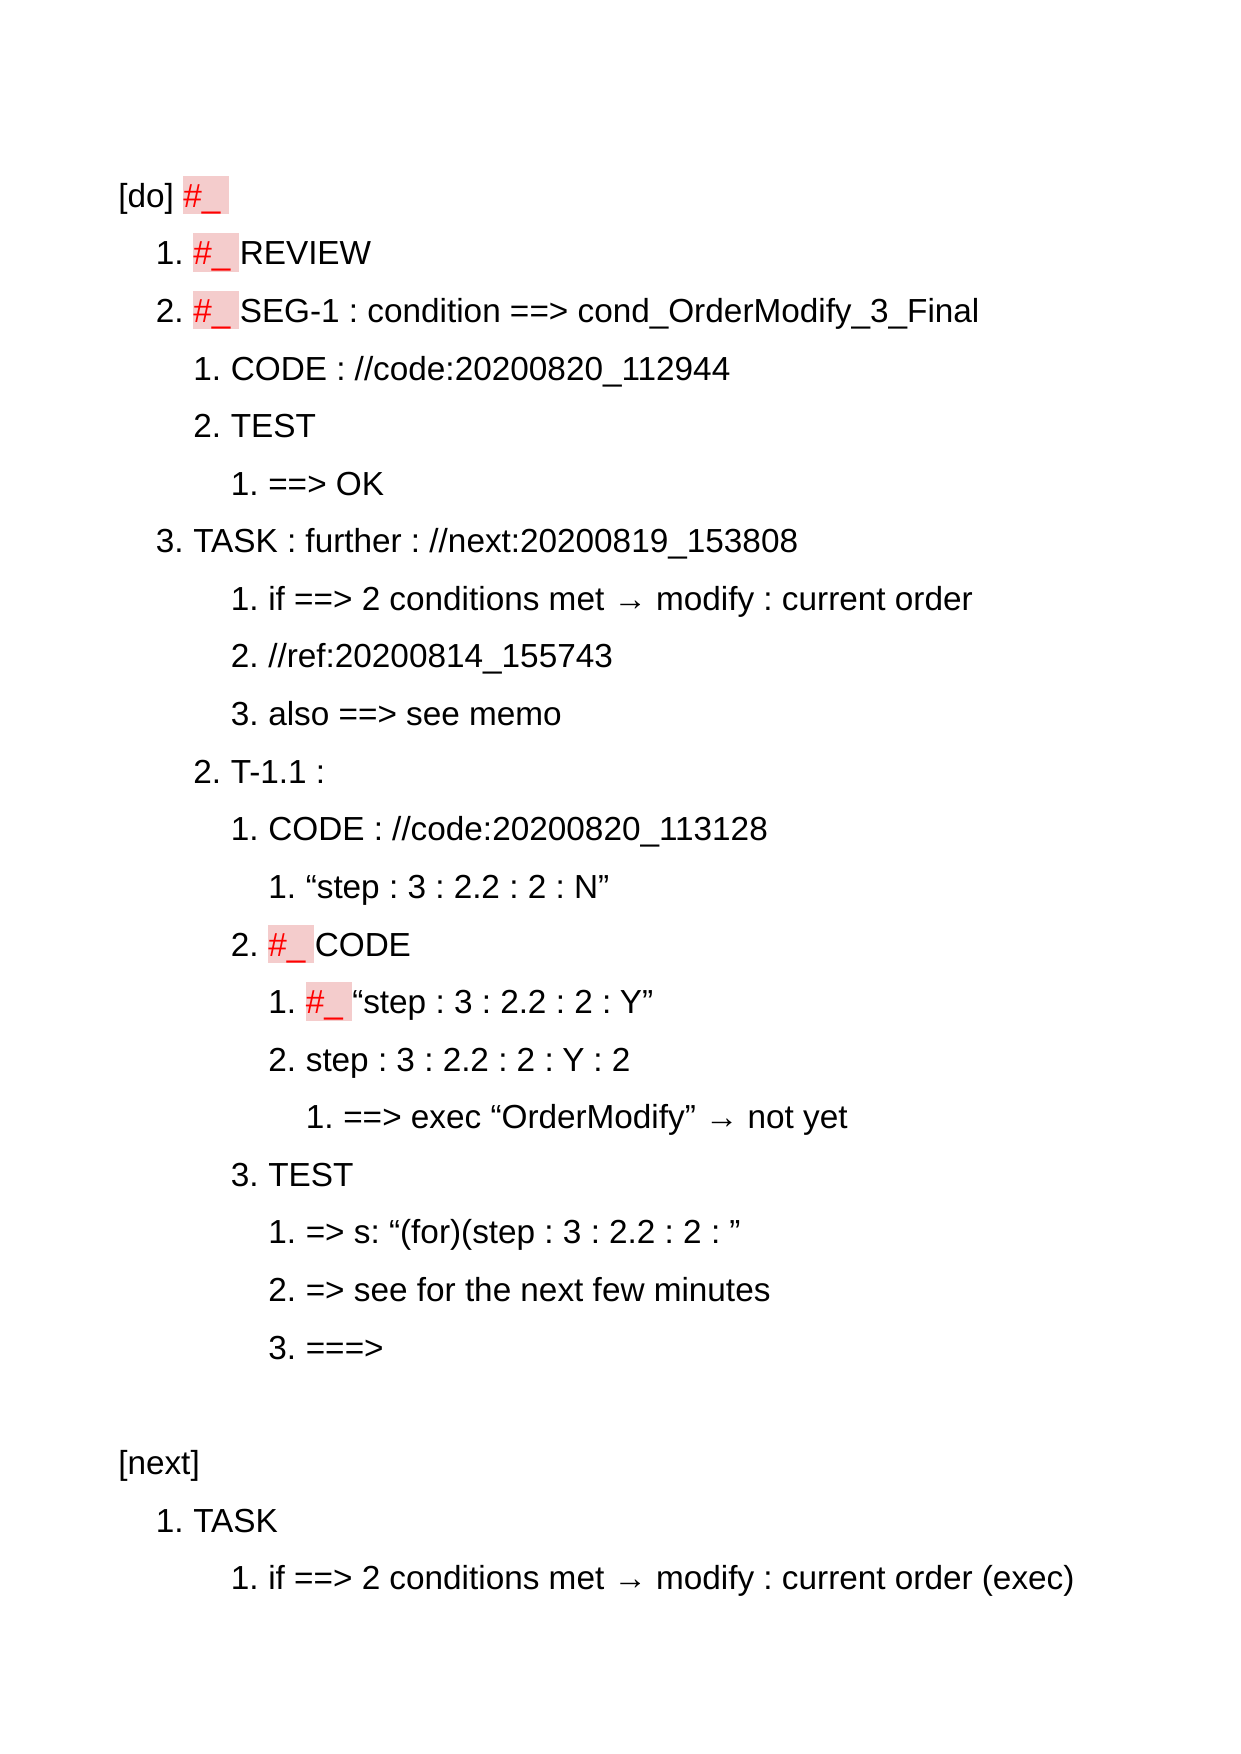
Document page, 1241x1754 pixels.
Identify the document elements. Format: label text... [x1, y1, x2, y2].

list CODE : //code:20200820_113128 [231, 809, 1122, 848]
text [do] #_ [118, 176, 1122, 214]
list #_ SEG-1 : condition ==> cond_OrderModify_3_Final [156, 291, 1122, 329]
list CODE : //code:20200820_112944 [193, 348, 1122, 387]
list => see for the next few minutes [268, 1270, 1122, 1309]
list if ==> 2 conditions met → modify : current order (exec) [231, 1558, 1122, 1597]
list TEST [231, 1155, 1122, 1193]
list TEST [193, 406, 1122, 444]
list ===> [268, 1328, 1122, 1366]
list => s: “(for)(step : 3 : 2.2 : 2 : ” [268, 1213, 1122, 1251]
list T-1.1 : [193, 752, 1122, 790]
list #_ REVIEW [156, 233, 1122, 272]
list ==> OK [231, 464, 1122, 502]
list if ==> 2 conditions met → modify : current order [231, 579, 1122, 617]
list #_ “step : 3 : 2.2 : 2 : Y” [268, 982, 1122, 1021]
list ==> exec “OrderModify” → not yet [306, 1097, 1122, 1136]
list also ==> see memo [231, 694, 1122, 733]
list TASK : further : //next:20200819_153808 [156, 521, 1122, 560]
list “step : 3 : 2.2 : 2 : N” [268, 867, 1122, 905]
list step : 3 : 2.2 : 2 : Y : 2 [268, 1040, 1122, 1078]
list TASK [156, 1501, 1122, 1539]
list //ref:20200814_155743 [231, 637, 1122, 675]
text [next] [118, 1443, 1122, 1481]
list #_ CODE [231, 924, 1122, 963]
